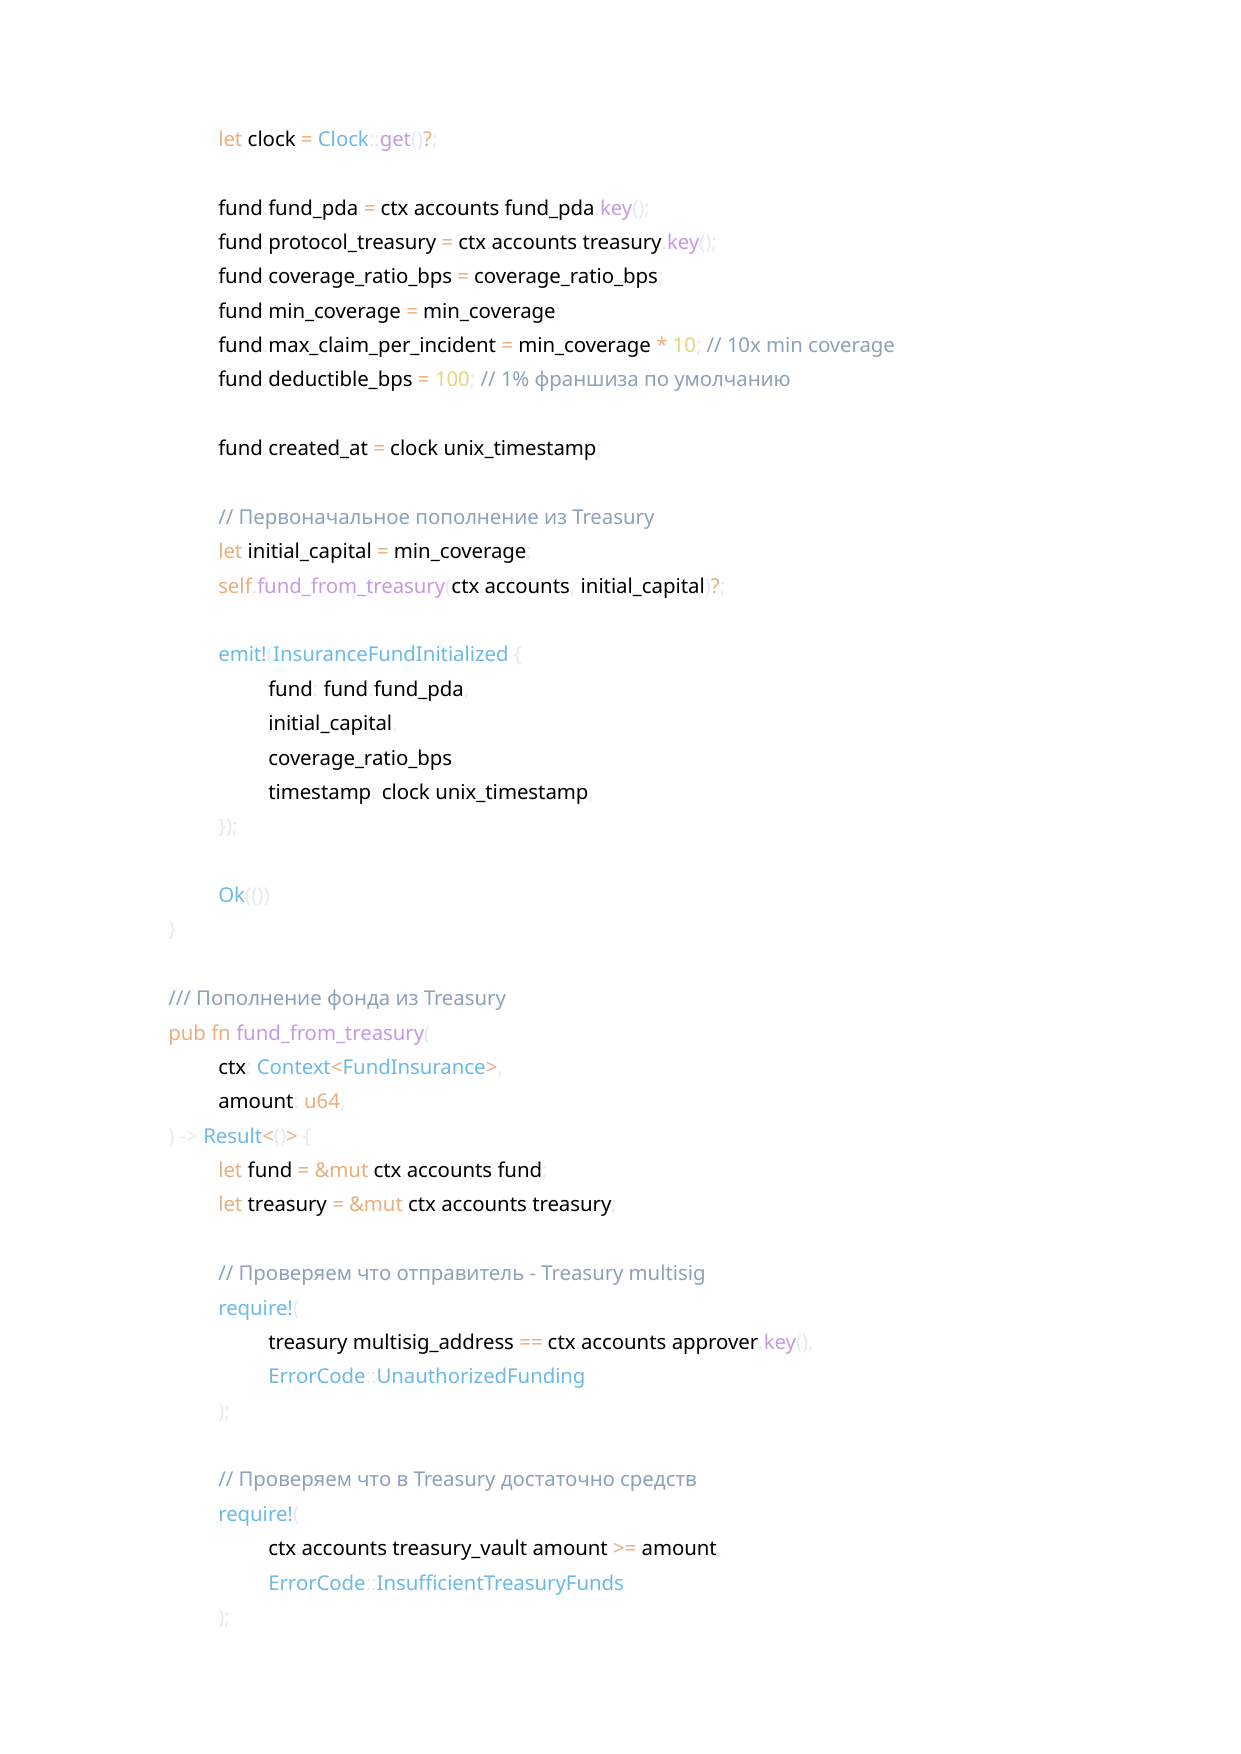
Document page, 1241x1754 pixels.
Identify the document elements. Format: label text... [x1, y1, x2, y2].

text ); [118, 1596, 1122, 1631]
text fund.protocol_treasury = ctx.accounts.treasury.key(); [118, 221, 1122, 256]
text fund.max_claim_per_incident = min_coverage * 10; // 10x min coverage [118, 324, 1122, 359]
text require!( [118, 1493, 1122, 1527]
text let initial_capital = min_coverage; [118, 531, 1122, 565]
text ErrorCode::UnauthorizedFunding [118, 1356, 1122, 1390]
text fund.min_coverage = min_coverage; [118, 290, 1122, 324]
text initial_capital, [118, 702, 1122, 737]
text ctx.accounts.treasury_vault.amount >= amount, [118, 1527, 1122, 1562]
text let treasury = &mut ctx.accounts.treasury; [118, 1184, 1122, 1218]
text treasury.multisig_address == ctx.accounts.approver.key(), [118, 1321, 1122, 1356]
text ctx: Context<FundInsurance>, [118, 1046, 1122, 1081]
text require!( [118, 1287, 1122, 1321]
text fund: fund.fund_pda, [118, 668, 1122, 702]
text ErrorCode::InsufficientTreasuryFunds [118, 1562, 1122, 1596]
text ); [118, 1390, 1122, 1424]
text let fund = &mut ctx.accounts.fund; [118, 1149, 1122, 1184]
text } [118, 909, 1122, 943]
text }); [118, 806, 1122, 840]
text fund.coverage_ratio_bps = coverage_ratio_bps; [118, 256, 1122, 290]
text emit!(InsuranceFundInitialized { [118, 634, 1122, 668]
text // Проверяем что отправитель - Treasury multisig [118, 1252, 1122, 1287]
text pub fn fund_from_treasury( [118, 1012, 1122, 1046]
text self.fund_from_treasury(ctx.accounts, initial_capital)?; [118, 565, 1122, 599]
text /// Пополнение фонда из Treasury [118, 977, 1122, 1012]
text let clock = Clock::get()?; [118, 118, 1122, 152]
text // Проверяем что в Treasury достаточно средств [118, 1459, 1122, 1493]
text coverage_ratio_bps, [118, 737, 1122, 771]
text timestamp: clock.unix_timestamp, [118, 771, 1122, 806]
text fund.created_at = clock.unix_timestamp; [118, 427, 1122, 462]
text fund.deductible_bps = 100; // 1% франшиза по умолчанию [118, 359, 1122, 393]
text Ok(()) [118, 874, 1122, 909]
text fund.fund_pda = ctx.accounts.fund_pda.key(); [118, 187, 1122, 221]
text amount: u64, [118, 1081, 1122, 1115]
text ) -> Result<()> { [118, 1115, 1122, 1149]
text // Первоначальное пополнение из Treasury [118, 496, 1122, 531]
